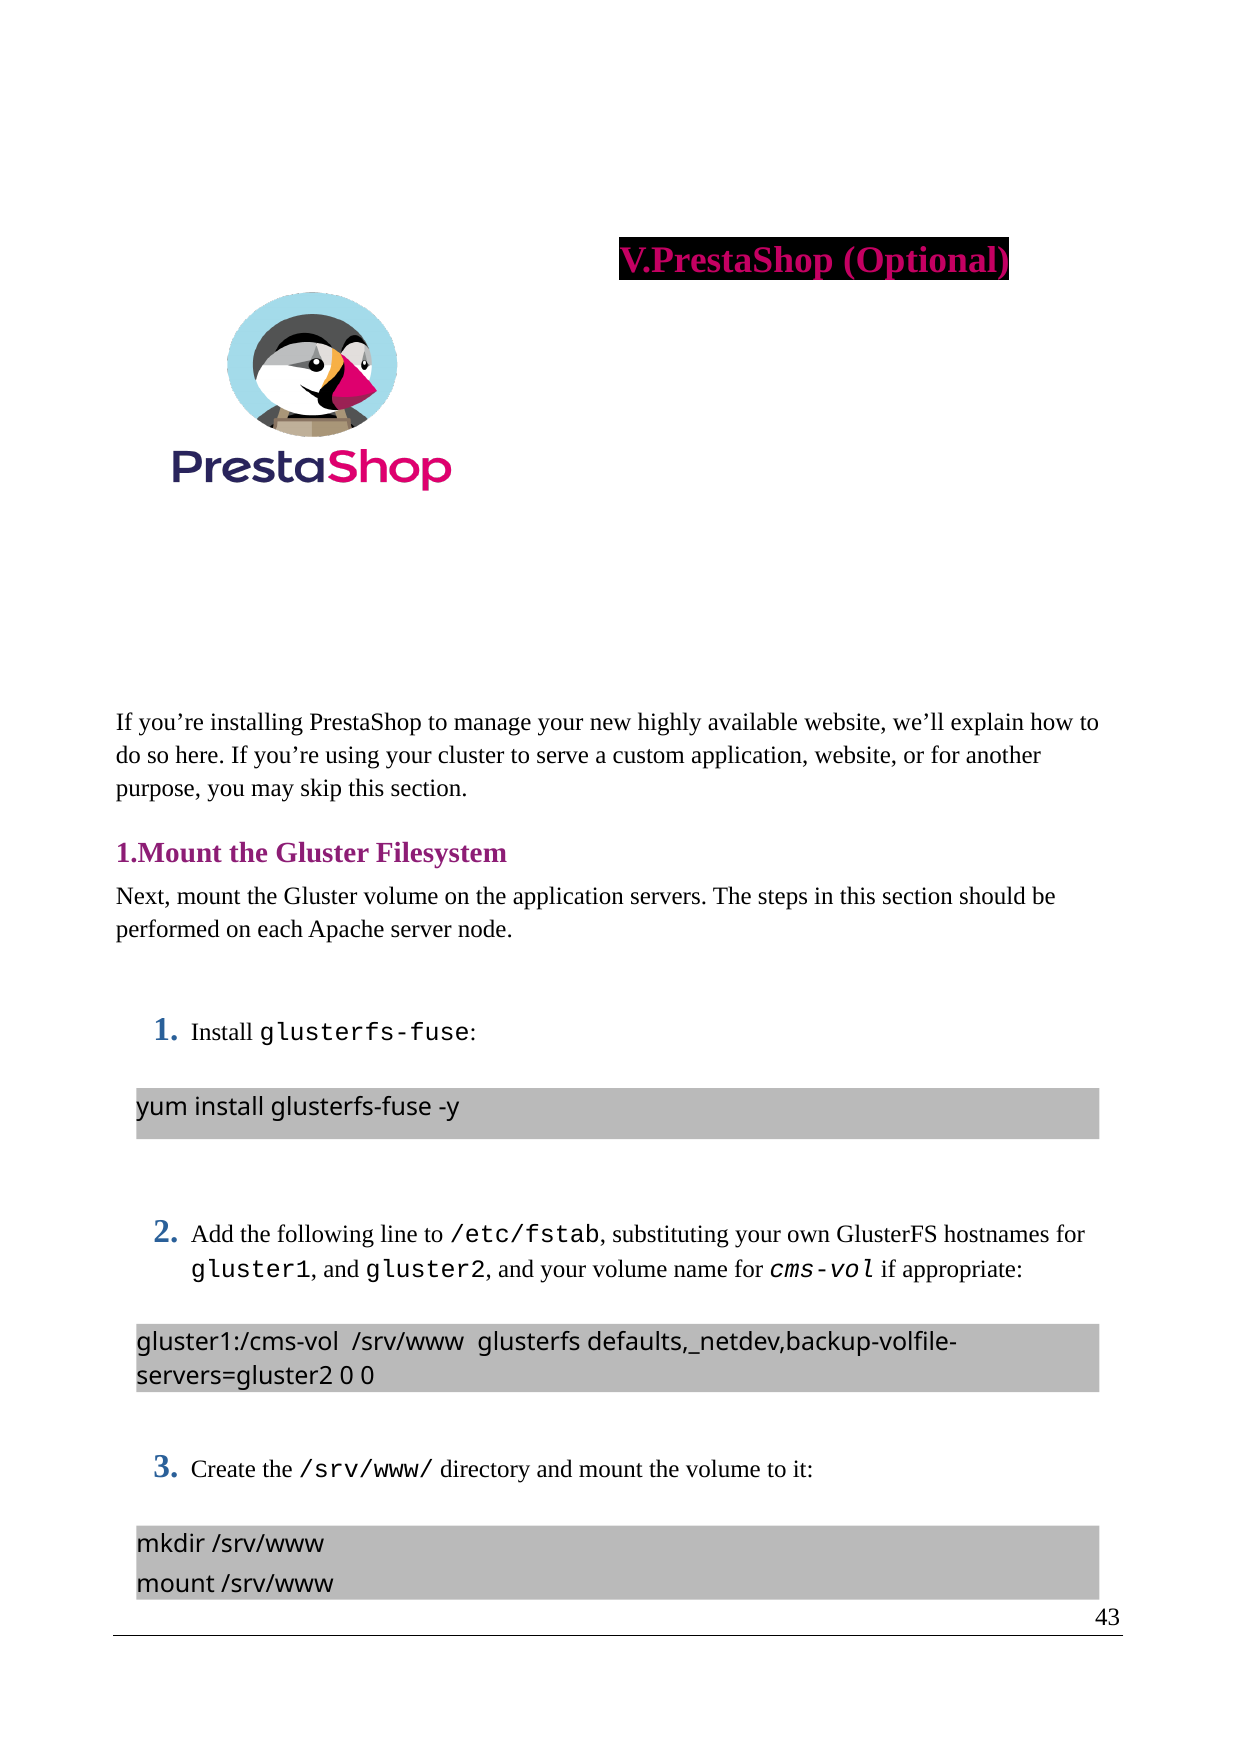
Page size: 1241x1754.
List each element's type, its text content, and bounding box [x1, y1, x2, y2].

subtitle V.PrestaShop (Optional) [509, 237, 1120, 280]
picture [115, 224, 509, 559]
text If you’re installing PrestaShop to manage your new highly available website, we’ll explain how to do so here. If you’re using your cluster to serve a custom application, website, or for another purpose, you may skip this section. [116, 674, 1120, 801]
list Create the /srv/www/ directory and mount the volume to it: [153, 1447, 1120, 1485]
list Add the following line to /etc/fstab, substituting your own GlusterFS hostnames for gluster1, and gluster2, and your volume name for cms-vol if appropriate: [153, 1211, 1120, 1285]
list Install glusterfs-fuse: [153, 1009, 1120, 1048]
subtitle 1.Mount the Gluster Filesystem [116, 835, 1120, 868]
text Next, mount the Gluster volume on the application servers. The steps in this section should be performed on each Apache server node. [116, 881, 1120, 943]
